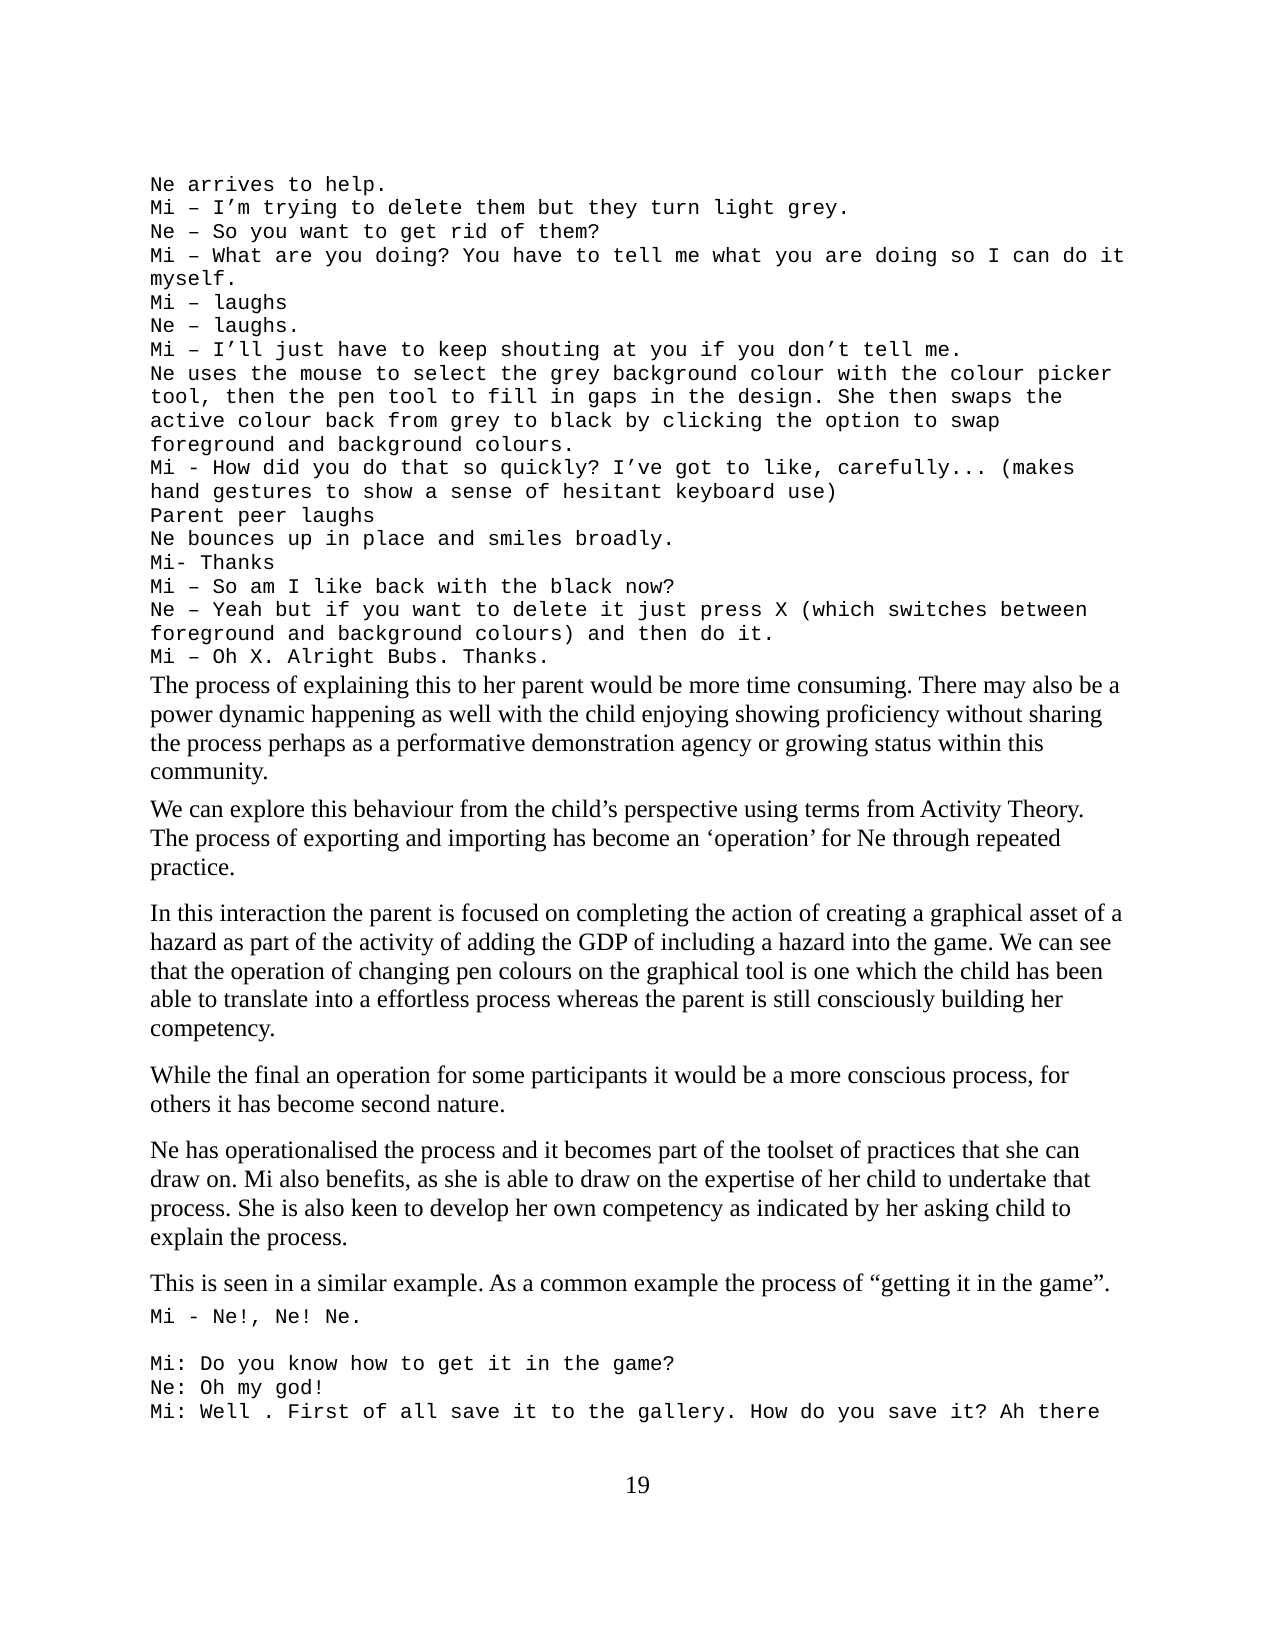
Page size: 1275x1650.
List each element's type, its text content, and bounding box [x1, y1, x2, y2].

text Mi – I’ll just have to keep shouting at you if you don’t tell me. [150, 339, 1125, 363]
text Parent peer laughs [150, 505, 1125, 528]
text Ne – laughs. [150, 316, 1125, 339]
text In this interaction the parent is focused on completing the action of creating a graphical asset of a hazard as part of the activity of adding the GDP of including a hazard into the game. We can see that the operation of changing pen colours on the graphical tool is one which the child has been able to translate into a effortless process whereas the parent is still consciously building her competency. [150, 898, 1125, 1042]
text The process of explaining this to her parent would be more time consuming. There may also be a power dynamic happening as well with the child enjoying showing proficiency without sharing the process perhaps as a performative demonstration agency or growing status within this community. [150, 670, 1125, 785]
text Mi: Well . First of all save it to the gallery. How do you save it? Ah there [150, 1401, 1125, 1424]
text Mi – Oh X. Alright Bubs. Thanks. [150, 647, 1125, 670]
text Mi - How did you do that so quickly? I’ve got to like, carefully... (makes hand gestures to show a sense of hesitant keyboard use) [150, 457, 1125, 505]
text Mi – I’m trying to delete them but they turn light grey. [150, 197, 1125, 221]
text Ne – Yeah but if you want to delete it just press X (which switches between foreground and background colours) and then do it. [150, 599, 1125, 647]
text This is seen in a similar example. As a common example the process of “getting it in the game”. [150, 1268, 1125, 1297]
text Ne – So you want to get rid of them? [150, 221, 1125, 244]
text Ne uses the mouse to select the grey background colour with the colour picker tool, then the pen tool to fill in gaps in the design. She then swaps the active colour back from grey to black by clicking the option to swap foreground and background colours. [150, 363, 1125, 457]
text Ne: Oh my god! [150, 1377, 1125, 1401]
text Mi – What are you doing? You have to tell me what you are doing so I can do it myself. [150, 244, 1125, 292]
text Mi – So am I like back with the black now? [150, 576, 1125, 599]
text Mi - Ne!, Ne! Ne. [150, 1306, 1125, 1330]
text Ne has operationalised the process and it becomes part of the toolset of practices that she can draw on. Mi also benefits, as she is able to draw on the expertise of her child to undertake that process. She is also keen to develop her own competency as indicated by her asking child to explain the process. [150, 1135, 1125, 1250]
text Ne arrives to help. [150, 174, 1125, 197]
text Ne bounces up in place and smiles broadly. [150, 528, 1125, 552]
text Mi – laughs [150, 292, 1125, 316]
text Mi- Thanks [150, 552, 1125, 576]
text We can explore this behaviour from the child’s perspective using terms from Activity Theory. The process of exporting and importing has become an ‘operation’ for Ne through repeated practice. [150, 794, 1125, 880]
text Mi: Do you know how to get it in the game? [150, 1353, 1125, 1377]
text While the final an operation for some participants it would be a more conscious process, for others it has become second nature. [150, 1060, 1125, 1117]
